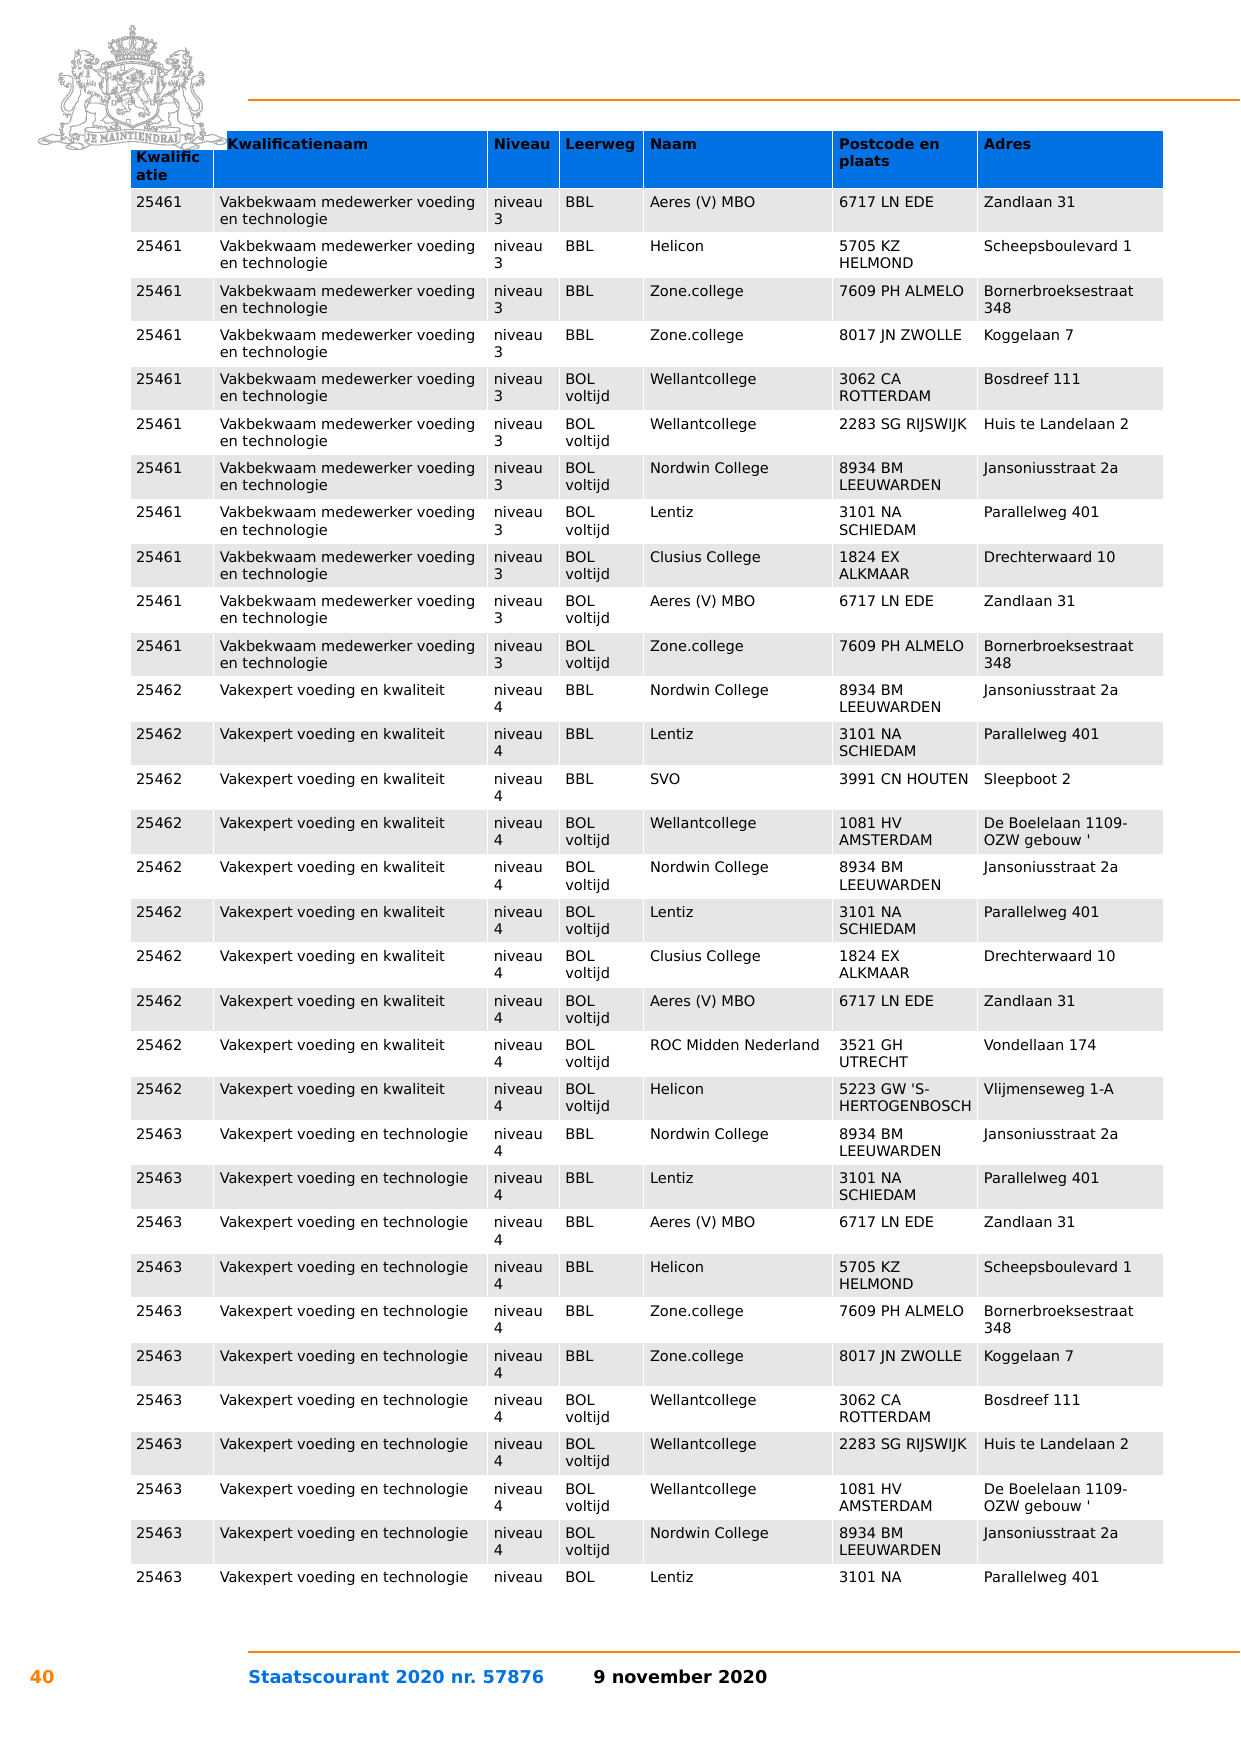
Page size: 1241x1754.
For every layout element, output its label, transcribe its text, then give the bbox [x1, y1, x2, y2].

table_cell 25461 [131, 234, 213, 277]
table_cell Jansoniusstraat 2a [978, 455, 1163, 499]
table_cell BOL voltijd [560, 855, 643, 898]
table_cell 25462 [131, 944, 213, 987]
table_cell Drechterwaard 10 [978, 544, 1163, 587]
table_cell niveau 4 [488, 1165, 559, 1209]
table_cell BOL voltijd [560, 367, 643, 410]
table_cell niveau 4 [488, 1121, 559, 1164]
table_cell Vakbekwaam medewerker voeding en technologie [214, 189, 487, 232]
table_cell Vakexpert voeding en kwaliteit [214, 677, 487, 721]
table_cell 25461 [131, 589, 213, 632]
table_cell BBL [560, 1121, 643, 1164]
table_cell Vakexpert voeding en technologie [214, 1254, 487, 1297]
table_cell 8017 JN ZWOLLE [833, 1343, 977, 1386]
table_cell 3521 GH UTRECHT [833, 1032, 977, 1076]
table_header Naam [644, 131, 832, 188]
table_cell BOL [560, 1565, 643, 1591]
table_cell niveau 4 [488, 1032, 559, 1076]
table_cell 25463 [131, 1520, 213, 1564]
table_cell BOL voltijd [560, 1032, 643, 1076]
table_cell Vakexpert voeding en kwaliteit [214, 855, 487, 898]
table_cell niveau 3 [488, 367, 559, 410]
table_cell BBL [560, 1343, 643, 1386]
table_cell Vakbekwaam medewerker voeding en technologie [214, 278, 487, 321]
table_cell Vakexpert voeding en technologie [214, 1343, 487, 1386]
table_cell Vakexpert voeding en kwaliteit [214, 1077, 487, 1120]
table_cell BBL [560, 1210, 643, 1253]
table_cell Vakbekwaam medewerker voeding en technologie [214, 455, 487, 499]
table_cell 25461 [131, 500, 213, 543]
table_cell BBL [560, 322, 643, 366]
table_cell Bornerbroeksestraat 348 [978, 278, 1163, 321]
table_cell 3062 CA ROTTERDAM [833, 1387, 977, 1431]
table_cell 25461 [131, 455, 213, 499]
table_cell 8934 BM LEEUWARDEN [833, 677, 977, 721]
table_cell Vakexpert voeding en technologie [214, 1165, 487, 1209]
table_cell 1824 EX ALKMAAR [833, 944, 977, 987]
table_cell BOL voltijd [560, 589, 643, 632]
table_cell niveau [488, 1565, 559, 1591]
table_cell 7609 PH ALMELO [833, 1299, 977, 1342]
table_cell niveau 4 [488, 899, 559, 942]
table_cell 3101 NA SCHIEDAM [833, 722, 977, 765]
table_cell BBL [560, 234, 643, 277]
table_header Adres [978, 131, 1163, 188]
table_cell Bosdreef 111 [978, 1387, 1163, 1431]
table_cell BBL [560, 1299, 643, 1342]
table_cell BOL voltijd [560, 1476, 643, 1519]
table_cell BOL voltijd [560, 633, 643, 676]
table_cell BOL voltijd [560, 810, 643, 854]
table_cell BOL voltijd [560, 1432, 643, 1475]
table_header Leerweg [560, 131, 643, 188]
table_cell Bornerbroeksestraat 348 [978, 633, 1163, 676]
table_cell Vakexpert voeding en kwaliteit [214, 722, 487, 765]
table_cell Vakexpert voeding en technologie [214, 1299, 487, 1342]
table_cell BBL [560, 722, 643, 765]
table_cell 6717 LN EDE [833, 189, 977, 232]
table_cell 25461 [131, 367, 213, 410]
table_cell Koggelaan 7 [978, 1343, 1163, 1386]
table_cell 25463 [131, 1476, 213, 1519]
table_cell Vakexpert voeding en kwaliteit [214, 1032, 487, 1076]
table_cell niveau 4 [488, 1476, 559, 1519]
table_cell Bornerbroeksestraat 348 [978, 1299, 1163, 1342]
table_cell niveau 4 [488, 1077, 559, 1120]
table_cell niveau 4 [488, 677, 559, 721]
table_cell Nordwin College [644, 855, 832, 898]
table_cell 25461 [131, 544, 213, 587]
table_cell Wellantcollege [644, 1476, 832, 1519]
table_cell Zone.college [644, 1343, 832, 1386]
table_cell 25463 [131, 1121, 213, 1164]
table_cell 25463 [131, 1432, 213, 1475]
table_cell BOL voltijd [560, 944, 643, 987]
table_cell Vakbekwaam medewerker voeding en technologie [214, 234, 487, 277]
table_cell Parallelweg 401 [978, 1565, 1163, 1591]
table_cell 3101 NA SCHIEDAM [833, 899, 977, 942]
table_cell Zone.college [644, 1299, 832, 1342]
table_cell 3062 CA ROTTERDAM [833, 367, 977, 410]
table_cell 7609 PH ALMELO [833, 633, 977, 676]
table_cell niveau 4 [488, 1520, 559, 1564]
table_cell Nordwin College [644, 677, 832, 721]
table_cell 25463 [131, 1210, 213, 1253]
table_cell niveau 4 [488, 1343, 559, 1386]
table_cell 3991 CN HOUTEN [833, 766, 977, 809]
table_cell Vakexpert voeding en technologie [214, 1432, 487, 1475]
table_cell 2283 SG RIJSWIJK [833, 1432, 977, 1475]
table_cell niveau 3 [488, 633, 559, 676]
table_cell BOL voltijd [560, 988, 643, 1031]
table_cell Vakexpert voeding en technologie [214, 1476, 487, 1519]
table_cell BOL voltijd [560, 1520, 643, 1564]
table_cell Lentiz [644, 722, 832, 765]
table_header Kwalificatienaam [214, 131, 487, 188]
table_cell niveau 3 [488, 455, 559, 499]
table_cell Jansoniusstraat 2a [978, 677, 1163, 721]
table_cell Aeres (V) MBO [644, 1210, 832, 1253]
table_cell 25463 [131, 1299, 213, 1342]
table_cell 2283 SG RIJSWIJK [833, 411, 977, 454]
table_cell Zone.college [644, 633, 832, 676]
table_cell Helicon [644, 1077, 832, 1120]
table_cell 25463 [131, 1254, 213, 1297]
table_cell 25462 [131, 766, 213, 809]
table_cell Helicon [644, 1254, 832, 1297]
table_cell Zandlaan 31 [978, 189, 1163, 232]
table_cell Vakexpert voeding en technologie [214, 1520, 487, 1564]
table_cell 25462 [131, 1032, 213, 1076]
table_cell Vakexpert voeding en technologie [214, 1210, 487, 1253]
table_cell 25463 [131, 1565, 213, 1591]
table_cell niveau 3 [488, 234, 559, 277]
table_cell Vakbekwaam medewerker voeding en technologie [214, 544, 487, 587]
table_cell 8934 BM LEEUWARDEN [833, 1121, 977, 1164]
table_cell BOL voltijd [560, 500, 643, 543]
table_cell niveau 3 [488, 589, 559, 632]
table_cell Vakbekwaam medewerker voeding en technologie [214, 589, 487, 632]
table_cell BOL voltijd [560, 411, 643, 454]
table_cell 5705 KZ HELMOND [833, 1254, 977, 1297]
table_cell niveau 4 [488, 944, 559, 987]
table_cell Vakexpert voeding en kwaliteit [214, 944, 487, 987]
table_cell Vakexpert voeding en technologie [214, 1387, 487, 1431]
table_cell Vakexpert voeding en kwaliteit [214, 766, 487, 809]
table_cell 6717 LN EDE [833, 589, 977, 632]
table_cell 6717 LN EDE [833, 988, 977, 1031]
table_cell 1824 EX ALKMAAR [833, 544, 977, 587]
table_cell Wellantcollege [644, 411, 832, 454]
table_cell Wellantcollege [644, 367, 832, 410]
table_cell Parallelweg 401 [978, 899, 1163, 942]
table_cell Lentiz [644, 1565, 832, 1591]
table_cell BBL [560, 677, 643, 721]
table_cell 6717 LN EDE [833, 1210, 977, 1253]
table_cell Aeres (V) MBO [644, 988, 832, 1031]
table_cell Scheepsboulevard 1 [978, 234, 1163, 277]
table_cell Clusius College [644, 544, 832, 587]
table_cell Scheepsboulevard 1 [978, 1254, 1163, 1297]
table_cell 25461 [131, 411, 213, 454]
table_cell Nordwin College [644, 1520, 832, 1564]
table_cell niveau 4 [488, 1210, 559, 1253]
table_cell 25461 [131, 278, 213, 321]
table_cell Nordwin College [644, 1121, 832, 1164]
table_cell niveau 4 [488, 988, 559, 1031]
table_cell Wellantcollege [644, 810, 832, 854]
table_cell Bosdreef 111 [978, 367, 1163, 410]
table_cell 25463 [131, 1387, 213, 1431]
table_cell 1081 HV AMSTERDAM [833, 1476, 977, 1519]
table_cell Parallelweg 401 [978, 1165, 1163, 1209]
table_cell BOL voltijd [560, 544, 643, 587]
table_cell 5223 GW 'S-HERTOGENBOSCH [833, 1077, 977, 1120]
table_cell BOL voltijd [560, 899, 643, 942]
table_cell 3101 NA SCHIEDAM [833, 1165, 977, 1209]
table_cell Vakexpert voeding en technologie [214, 1565, 487, 1591]
table_cell Clusius College [644, 944, 832, 987]
table_cell Vakbekwaam medewerker voeding en technologie [214, 633, 487, 676]
table_cell niveau 4 [488, 1254, 559, 1297]
table_cell 25461 [131, 189, 213, 232]
table_cell Vakexpert voeding en kwaliteit [214, 988, 487, 1031]
table_cell Vakexpert voeding en kwaliteit [214, 899, 487, 942]
table_header Postcode en plaats [833, 131, 977, 188]
table_cell 7609 PH ALMELO [833, 278, 977, 321]
table_cell Vakexpert voeding en technologie [214, 1121, 487, 1164]
table_cell 25462 [131, 899, 213, 942]
table_cell 25463 [131, 1165, 213, 1209]
table_cell Vondellaan 174 [978, 1032, 1163, 1076]
table_cell Aeres (V) MBO [644, 589, 832, 632]
table_cell 8934 BM LEEUWARDEN [833, 855, 977, 898]
table_cell niveau 4 [488, 722, 559, 765]
table_cell BBL [560, 766, 643, 809]
table_cell Vakbekwaam medewerker voeding en technologie [214, 367, 487, 410]
table_cell Vakbekwaam medewerker voeding en technologie [214, 322, 487, 366]
table_cell 25461 [131, 322, 213, 366]
table_cell 25462 [131, 1077, 213, 1120]
table_cell Parallelweg 401 [978, 722, 1163, 765]
table_cell Jansoniusstraat 2a [978, 1121, 1163, 1164]
table_cell SVO [644, 766, 832, 809]
table_cell niveau 3 [488, 189, 559, 232]
table_cell ROC Midden Nederland [644, 1032, 832, 1076]
table_cell 1081 HV AMSTERDAM [833, 810, 977, 854]
table_cell Lentiz [644, 1165, 832, 1209]
table_cell 25462 [131, 988, 213, 1031]
table_cell Parallelweg 401 [978, 500, 1163, 543]
table_cell De Boelelaan 1109-OZW gebouw ' [978, 1476, 1163, 1519]
table_cell niveau 4 [488, 1387, 559, 1431]
table_cell 25462 [131, 810, 213, 854]
table_cell Aeres (V) MBO [644, 189, 832, 232]
table_cell BBL [560, 278, 643, 321]
table_cell Jansoniusstraat 2a [978, 1520, 1163, 1564]
table_cell niveau 4 [488, 1299, 559, 1342]
table_cell 3101 NA SCHIEDAM [833, 500, 977, 543]
table_cell 8934 BM LEEUWARDEN [833, 455, 977, 499]
table_cell Zandlaan 31 [978, 1210, 1163, 1253]
table_cell Huis te Landelaan 2 [978, 411, 1163, 454]
picture [38, 25, 227, 150]
table_cell 25462 [131, 855, 213, 898]
table_cell BOL voltijd [560, 1387, 643, 1431]
table_cell Koggelaan 7 [978, 322, 1163, 366]
table_cell niveau 3 [488, 322, 559, 366]
table_cell De Boelelaan 1109-OZW gebouw ' [978, 810, 1163, 854]
table_cell 3101 NA [833, 1565, 977, 1591]
table_cell 5705 KZ HELMOND [833, 234, 977, 277]
table_cell Jansoniusstraat 2a [978, 855, 1163, 898]
table_cell 8934 BM LEEUWARDEN [833, 1520, 977, 1564]
table_cell Wellantcollege [644, 1387, 832, 1431]
table_cell Lentiz [644, 899, 832, 942]
table_cell Zandlaan 31 [978, 589, 1163, 632]
table_cell BBL [560, 1165, 643, 1209]
table_cell Drechterwaard 10 [978, 944, 1163, 987]
table_cell niveau 3 [488, 500, 559, 543]
table_cell 25463 [131, 1343, 213, 1386]
table_header Kwalificatie [131, 150, 213, 188]
table_cell Nordwin College [644, 455, 832, 499]
table_header Niveau [488, 131, 559, 188]
table_cell Helicon [644, 234, 832, 277]
table_cell niveau 4 [488, 810, 559, 854]
table_cell niveau 3 [488, 278, 559, 321]
table_cell BOL voltijd [560, 1077, 643, 1120]
table_cell niveau 4 [488, 855, 559, 898]
table_cell 8017 JN ZWOLLE [833, 322, 977, 366]
table_cell Lentiz [644, 500, 832, 543]
table_cell Zandlaan 31 [978, 988, 1163, 1031]
table_cell niveau 3 [488, 544, 559, 587]
table_cell Zone.college [644, 322, 832, 366]
table_cell Vakexpert voeding en kwaliteit [214, 810, 487, 854]
table_cell Vlijmenseweg 1-A [978, 1077, 1163, 1120]
table_cell Vakbekwaam medewerker voeding en technologie [214, 500, 487, 543]
table_cell niveau 4 [488, 1432, 559, 1475]
table_cell 25462 [131, 677, 213, 721]
table_cell Vakbekwaam medewerker voeding en technologie [214, 411, 487, 454]
table_cell niveau 4 [488, 766, 559, 809]
table_cell 25462 [131, 722, 213, 765]
table_cell niveau 3 [488, 411, 559, 454]
table_cell BBL [560, 1254, 643, 1297]
table_cell 25461 [131, 633, 213, 676]
table_cell Sleepboot 2 [978, 766, 1163, 809]
table_cell BBL [560, 189, 643, 232]
table_cell Wellantcollege [644, 1432, 832, 1475]
table_cell Zone.college [644, 278, 832, 321]
table_cell Huis te Landelaan 2 [978, 1432, 1163, 1475]
table_cell BOL voltijd [560, 455, 643, 499]
